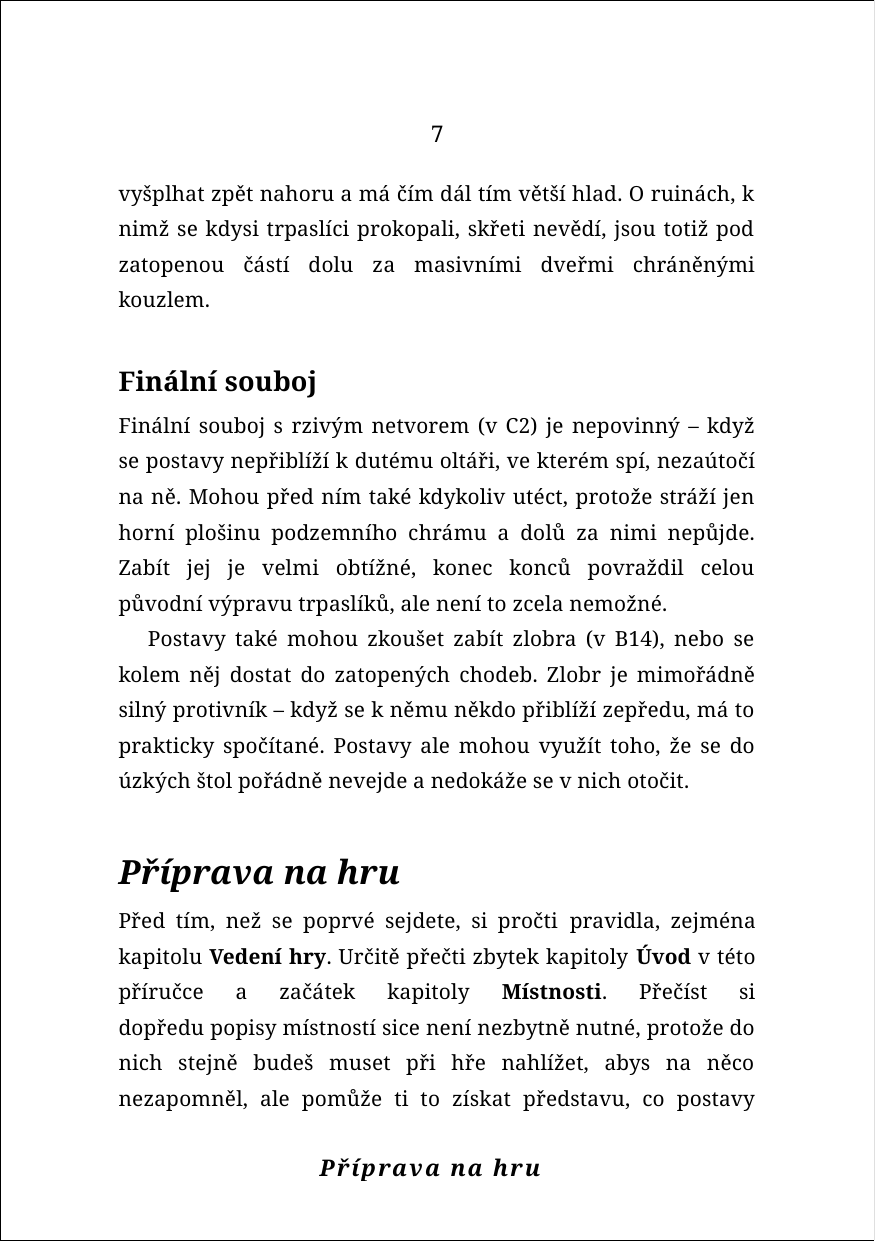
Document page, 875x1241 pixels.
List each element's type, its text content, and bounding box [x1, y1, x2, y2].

text Finální souboj s rzivým netvorem (v C2) je nepovinný – když se postavy nepřiblíží k dutému oltáři, ve kterém spí, nezaútočí na ně. Mohou před ním také kdykoliv utéct, protože stráží jen horní plošinu podzemního chrámu a dolů za nimi nepůjde. Zabít jej je velmi obtížné, konec konců povraždil celou původní výpravu trpaslíků, ale není to zcela nemožné. Postavy také mohou zkoušet zabít zlobra (v B14), nebo se kolem něj dostat do zatopených chodeb. Zlobr je mimořádně silný protivník – když se k němu někdo přiblíží zepředu, má to prakticky spočítané. Postavy ale mohou využít toho, že se do úzkých štol pořádně nevejde a nedokáže se v nich otočit. [118, 411, 756, 795]
subtitle Příprava na hru [118, 849, 756, 894]
text Před tím, než se poprvé sejdete, si pročti pravidla, zejména kapitolu Vedení hry. Určitě přečti zbytek kapitoly Úvod v této příručce a⁠ začátek kapitoly Místnosti. Přečíst si dopředu⁠ popisy místností sice není nezbytně nutné, protože do nich stejně budeš muset při hře nahlížet, abys na něco nezapomněl, ale pomůže ti to získat představu, co postavy [118, 906, 756, 1112]
subtitle Finální souboj [118, 362, 756, 399]
text vyšplhat zpět nahoru a má čím dál tím větší hlad. O ruinách, k nimž se kdysi trpaslíci prokopali, skřeti nevědí, jsou totiž pod zatopenou částí dolu za masivními dveřmi chráněnými kouzlem. [118, 179, 756, 314]
